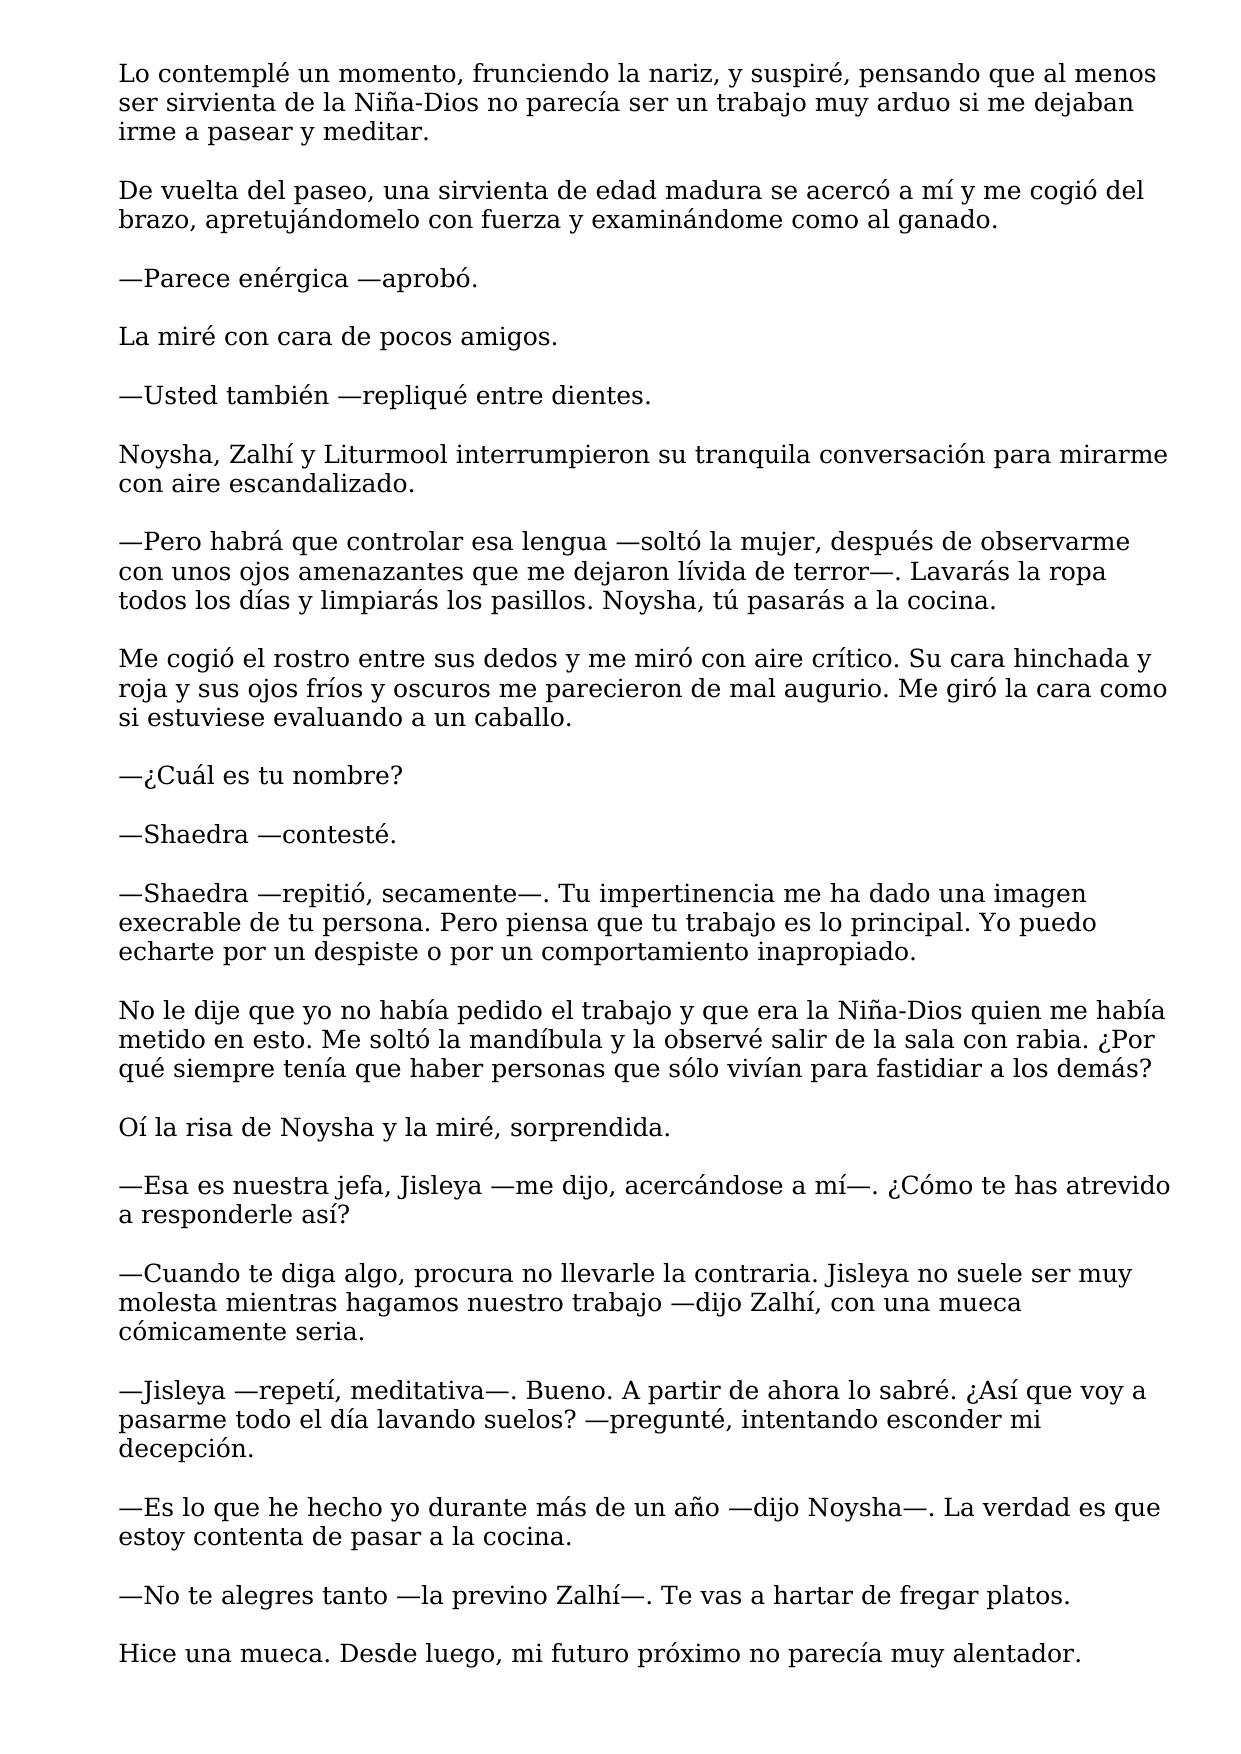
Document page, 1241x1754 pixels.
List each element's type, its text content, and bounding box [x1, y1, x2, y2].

text Noysha, Zalhí y Liturmool interrumpieron su tranquila conversación para mirarme con aire escandalizado. [118, 440, 1181, 498]
text De vuelta del paseo, una sirvienta de edad madura se acercó a mí y me cogió del brazo, apretujándomelo con fuerza y examinándome como al ganado. [118, 176, 1181, 234]
text No le dije que yo no había pedido el trabajo y que era la Niña-Dios quien me había metido en esto. Me soltó la mandíbula y la observé salir de la sala con rabia. ¿Por qué siempre tenía que haber personas que sólo vivían para fastidiar a los demás? [118, 996, 1181, 1083]
text —Shaedra —repitió, secamente—. Tu impertinencia me ha dado una imagen execrable de tu persona. Pero piensa que tu trabajo es lo principal. Yo puedo echarte por un despiste o por un comportamiento inapropiado. [118, 879, 1181, 966]
text Hice una mueca. Desde luego, mi futuro próximo no parecía muy alentador. [118, 1640, 1181, 1669]
text —¿Cuál es tu nombre? [118, 762, 1181, 791]
text —Usted también —repliqué entre dientes. [118, 381, 1181, 410]
text Oí la risa de Noysha y la miré, sorprendida. [118, 1113, 1181, 1142]
text —Jisleya —repetí, meditativa—. Bueno. A partir de ahora lo sabré. ¿Así que voy a pasarme todo el día lavando suelos? —pregunté, intentando esconder mi decepción. [118, 1376, 1181, 1464]
text —No te alegres tanto —la previno Zalhí—. Te vas a hartar de fregar platos. [118, 1581, 1181, 1610]
text —Parece enérgica —aprobó. [118, 264, 1181, 293]
text —Pero habrá que controlar esa lengua —soltó la mujer, después de observarme con unos ojos amenazantes que me dejaron lívida de terror—. Lavarás la ropa todos los días y limpiarás los pasillos. Noysha, tú pasarás a la cocina. [118, 528, 1181, 615]
text Lo contemplé un momento, frunciendo la nariz, y suspiré, pensando que al menos ser sirvienta de la Niña-Dios no parecía ser un trabajo muy arduo si me dejaban irme a pasear y meditar. [118, 59, 1181, 147]
text —Shaedra —contesté. [118, 820, 1181, 849]
text —Esa es nuestra jefa, Jisleya —me dijo, acercándose a mí—. ¿Cómo te has atrevido a responderle así? [118, 1171, 1181, 1230]
text La miré con cara de pocos amigos. [118, 322, 1181, 352]
text Me cogió el rostro entre sus dedos y me miró con aire crítico. Su cara hinchada y roja y sus ojos fríos y oscuros me parecieron de mal augurio. Me giró la cara como si estuviese evaluando a un caballo. [118, 644, 1181, 732]
text —Cuando te diga algo, procura no llevarle la contraria. Jisleya no suele ser muy molesta mientras hagamos nuestro trabajo —dijo Zalhí, con una mueca cómicamente seria. [118, 1259, 1181, 1347]
text —Es lo que he hecho yo durante más de un año —dijo Noysha—. La verdad es que estoy contenta de pasar a la cocina. [118, 1493, 1181, 1552]
